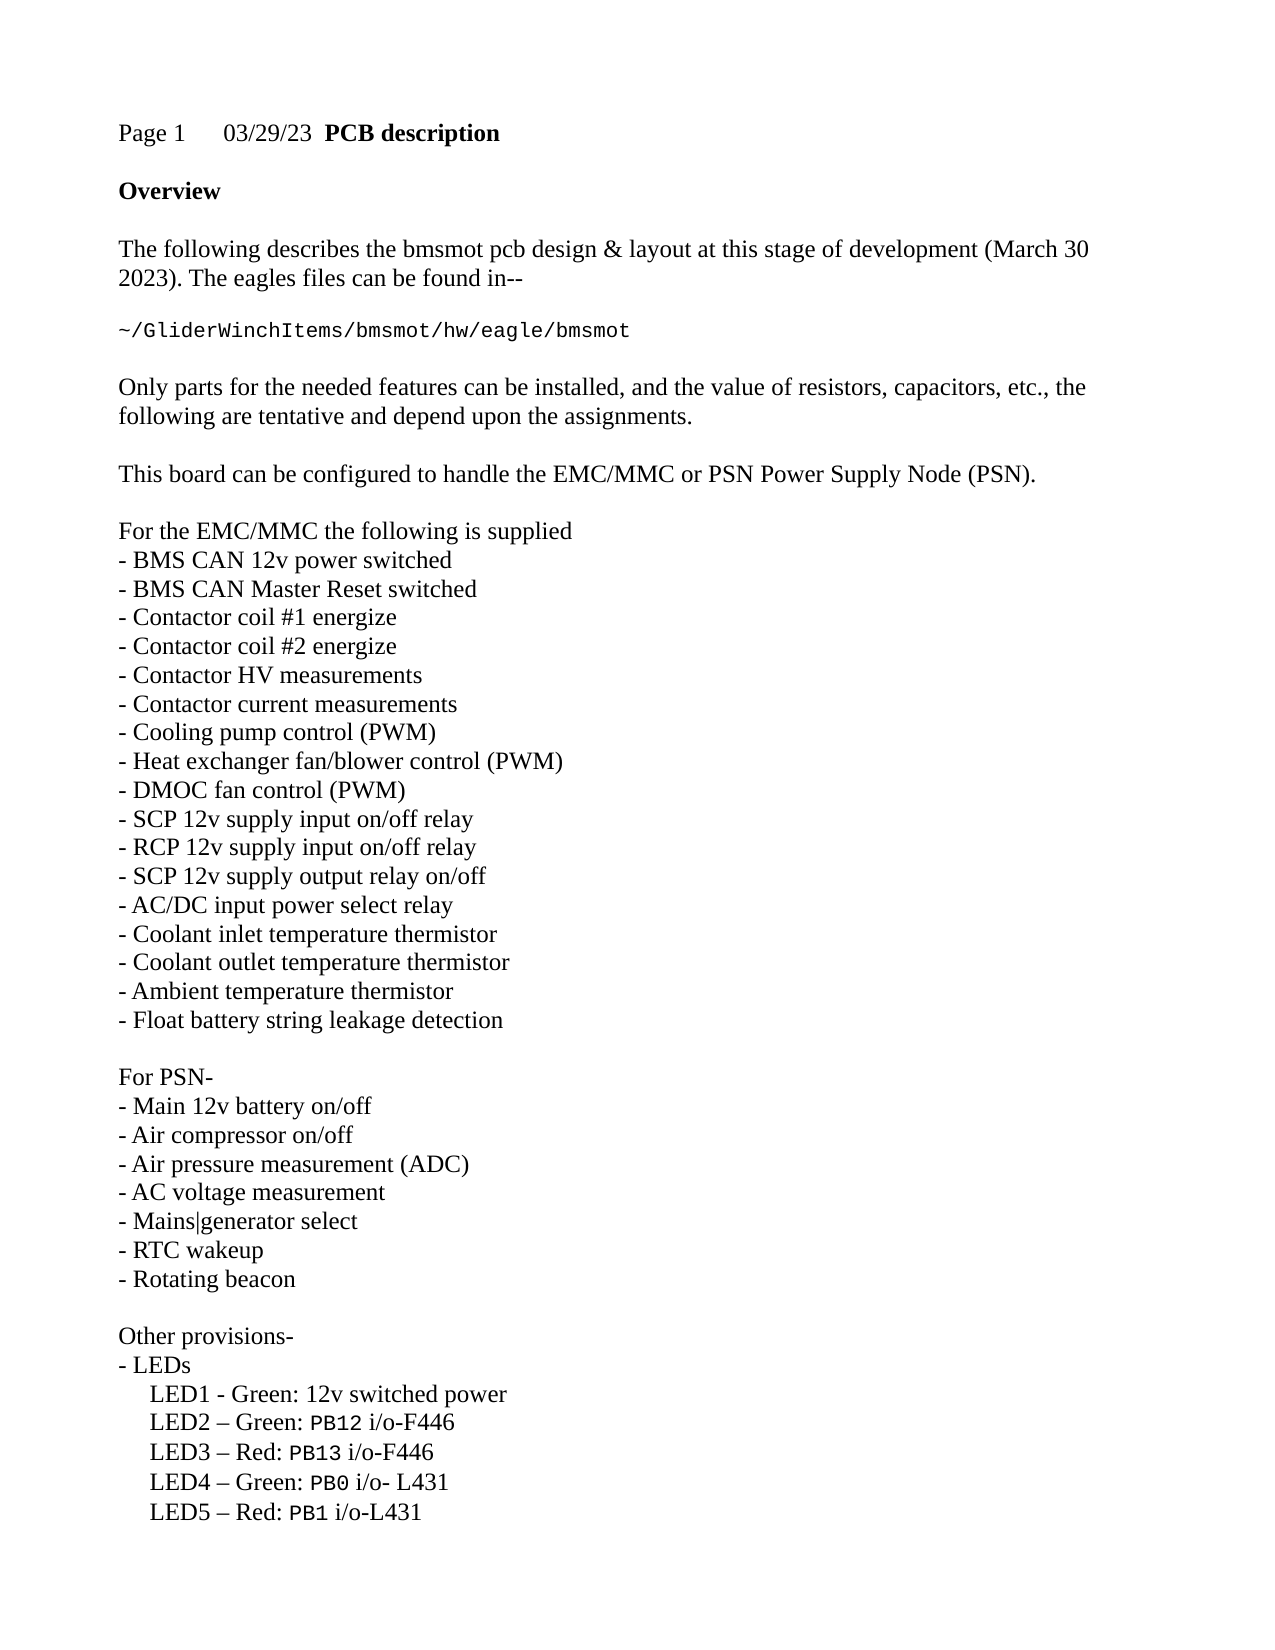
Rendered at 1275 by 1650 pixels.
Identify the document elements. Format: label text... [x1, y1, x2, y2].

text - RCP 12v supply input on/off relay [118, 832, 1157, 861]
text This board can be configured to handle the EMC/MMC or PSN Power Supply Node (PSN). [118, 459, 1157, 487]
text - Cooling pump control (PWM) [118, 717, 1157, 746]
text - Contactor coil #1 energize [118, 602, 1157, 631]
text - DMOC fan control (PWM) [118, 775, 1157, 804]
text - Ambient temperature thermistor [118, 976, 1157, 1005]
text - BMS CAN Master Reset switched [118, 574, 1157, 602]
text The following describes the bmsmot pcb design & layout at this stage of development (March 30 2023). The eagles files can be found in-- [118, 234, 1157, 291]
text LED1 - Green: 12v switched power [118, 1379, 1157, 1407]
text - AC voltage measurement [118, 1177, 1157, 1206]
text - SCP 12v supply input on/off relay [118, 804, 1157, 832]
text - RTC wakeup [118, 1235, 1157, 1264]
text - Rotating beacon [118, 1264, 1157, 1292]
text - Mains|generator select [118, 1206, 1157, 1235]
text For PSN- [118, 1062, 1157, 1091]
text - Coolant inlet temperature thermistor [118, 919, 1157, 947]
text LED3 – Red: PB13 i/o-F446 [118, 1437, 1157, 1467]
text - Float battery string leakage detection [118, 1005, 1157, 1034]
text LED2 – Green: PB12 i/o-F446 [118, 1407, 1157, 1437]
text - Air pressure measurement (ADC) [118, 1149, 1157, 1177]
text LED4 – Green: PB0 i/o- L431 [118, 1467, 1157, 1497]
text - Air compressor on/off [118, 1120, 1157, 1149]
text Overview [118, 176, 1157, 205]
text Other provisions- [118, 1321, 1157, 1350]
text Only parts for the needed features can be installed, and the value of resistors, capacitors, etc., the following are tentative and depend upon the assignments. [118, 372, 1157, 430]
text - LEDs [118, 1350, 1157, 1379]
text - Heat exchanger fan/blower control (PWM) [118, 746, 1157, 775]
text - AC/DC input power select relay [118, 890, 1157, 919]
text - SCP 12v supply output relay on/off [118, 861, 1157, 890]
text - Contactor current measurements [118, 689, 1157, 717]
text - Main 12v battery on/off [118, 1091, 1157, 1120]
text - BMS CAN 12v power switched [118, 545, 1157, 574]
text - Coolant outlet temperature thermistor [118, 947, 1157, 976]
text - Contactor HV measurements [118, 660, 1157, 689]
text For the EMC/MMC the following is supplied [118, 516, 1157, 545]
text LED5 – Red: PB1 i/o-L431 [118, 1497, 1157, 1527]
text ~/GliderWinchItems/bmsmot/hw/eagle/bmsmot [118, 320, 1157, 344]
text - Contactor coil #2 energize [118, 631, 1157, 660]
